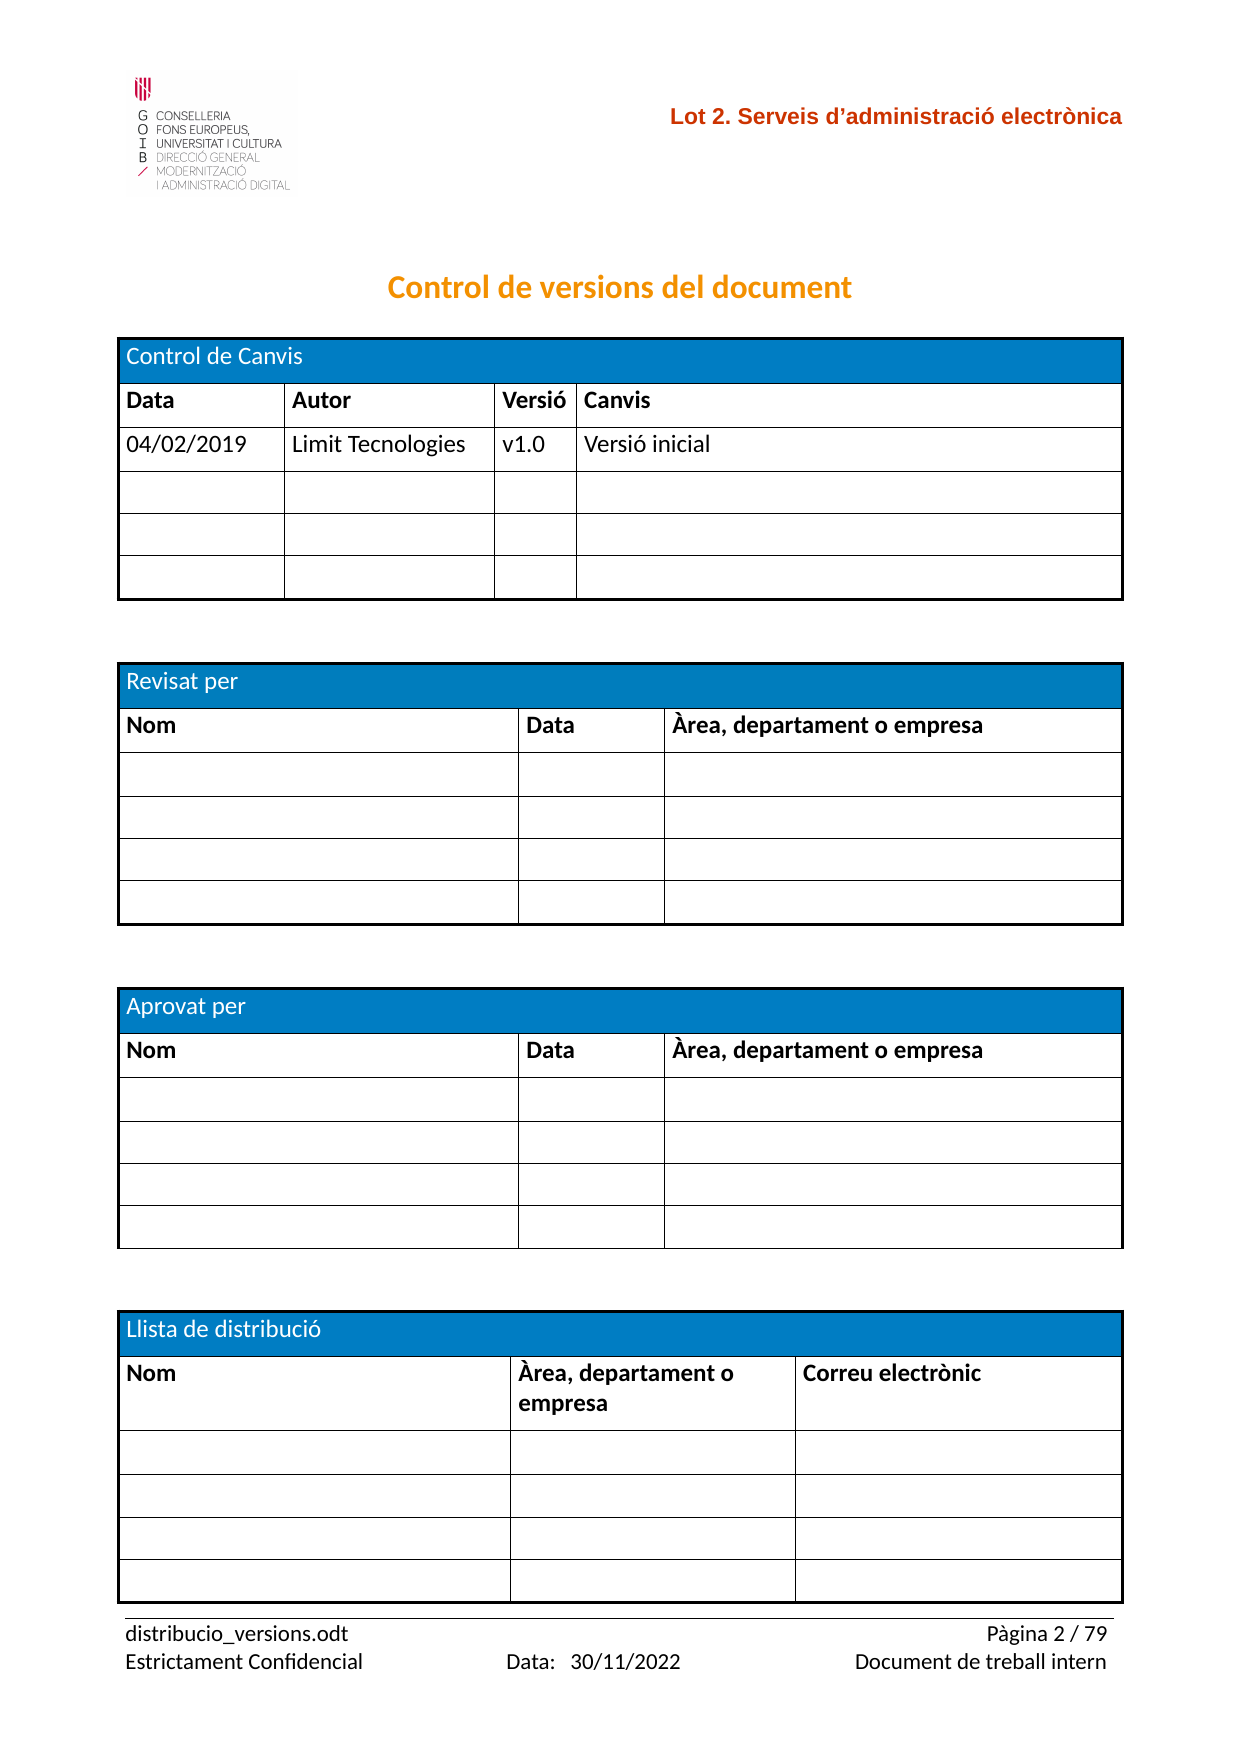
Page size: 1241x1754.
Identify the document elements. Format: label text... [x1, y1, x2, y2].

table_cell [120, 839, 518, 880]
table_cell [519, 753, 664, 796]
table_header Revisat per [120, 665, 1121, 708]
table_cell [519, 1078, 664, 1121]
table_cell [519, 1206, 664, 1247]
table_cell [285, 556, 494, 597]
table_cell [120, 472, 284, 513]
table_cell [511, 1518, 795, 1559]
table_cell [665, 1078, 1121, 1121]
table_cell Correu electrònic [796, 1357, 1121, 1430]
table_cell Data [120, 384, 284, 427]
table_cell Data [519, 709, 664, 752]
table_cell [495, 472, 576, 513]
table_cell [120, 1206, 518, 1247]
table_cell [796, 1518, 1121, 1559]
subtitle Control de versions del document [118, 266, 1122, 307]
table_header Llista de distribució [120, 1313, 1121, 1356]
table_cell Àrea, departament o empresa [665, 1034, 1121, 1077]
table_cell [665, 1122, 1121, 1163]
table_cell Limit Tecnologies [285, 428, 494, 471]
table_cell [796, 1431, 1121, 1474]
table_cell [120, 1475, 510, 1517]
table_cell [511, 1560, 795, 1601]
table_cell Autor [285, 384, 494, 427]
table_cell [796, 1560, 1121, 1601]
table_cell [511, 1475, 795, 1517]
table_cell [120, 881, 518, 922]
table_cell Àrea, departament o empresa [511, 1357, 795, 1430]
table_cell v1.0 [495, 428, 576, 471]
table_cell [495, 514, 576, 555]
table_cell [495, 556, 576, 597]
table_cell [285, 514, 494, 555]
table_cell [120, 1078, 518, 1121]
table_cell [120, 1122, 518, 1163]
table_cell [577, 556, 1121, 597]
picture [126, 70, 299, 197]
table_cell [665, 797, 1121, 838]
table_cell Nom [120, 1357, 510, 1430]
table_cell [577, 472, 1121, 513]
table_cell [796, 1475, 1121, 1517]
table_cell [519, 1122, 664, 1163]
table_cell [120, 1560, 510, 1601]
table_cell [120, 1164, 518, 1205]
table_cell 04/02/2019 [120, 428, 284, 471]
table_cell [665, 881, 1121, 922]
table_cell [665, 753, 1121, 796]
table_cell [120, 797, 518, 838]
table_cell [665, 1206, 1121, 1247]
table_header Aprovat per [120, 990, 1121, 1033]
table_cell [519, 839, 664, 880]
table_cell [120, 1518, 510, 1559]
table_cell [519, 1164, 664, 1205]
table_cell [577, 514, 1121, 555]
table_cell [120, 753, 518, 796]
table_cell [665, 1164, 1121, 1205]
table_cell Nom [120, 1034, 518, 1077]
table_cell Versió [495, 384, 576, 427]
table_cell [285, 472, 494, 513]
table_cell [519, 881, 664, 922]
table_cell Nom [120, 709, 518, 752]
table_cell Versió inicial [577, 428, 1121, 471]
table_cell Data [519, 1034, 664, 1077]
table_cell [120, 556, 284, 597]
table_cell [120, 514, 284, 555]
table_cell [519, 797, 664, 838]
table_cell Canvis [577, 384, 1121, 427]
table_cell [665, 839, 1121, 880]
table_cell [511, 1431, 795, 1474]
table_cell Àrea, departament o empresa [665, 709, 1121, 752]
table_cell [120, 1431, 510, 1474]
table_header Control de Canvis [120, 340, 1121, 383]
